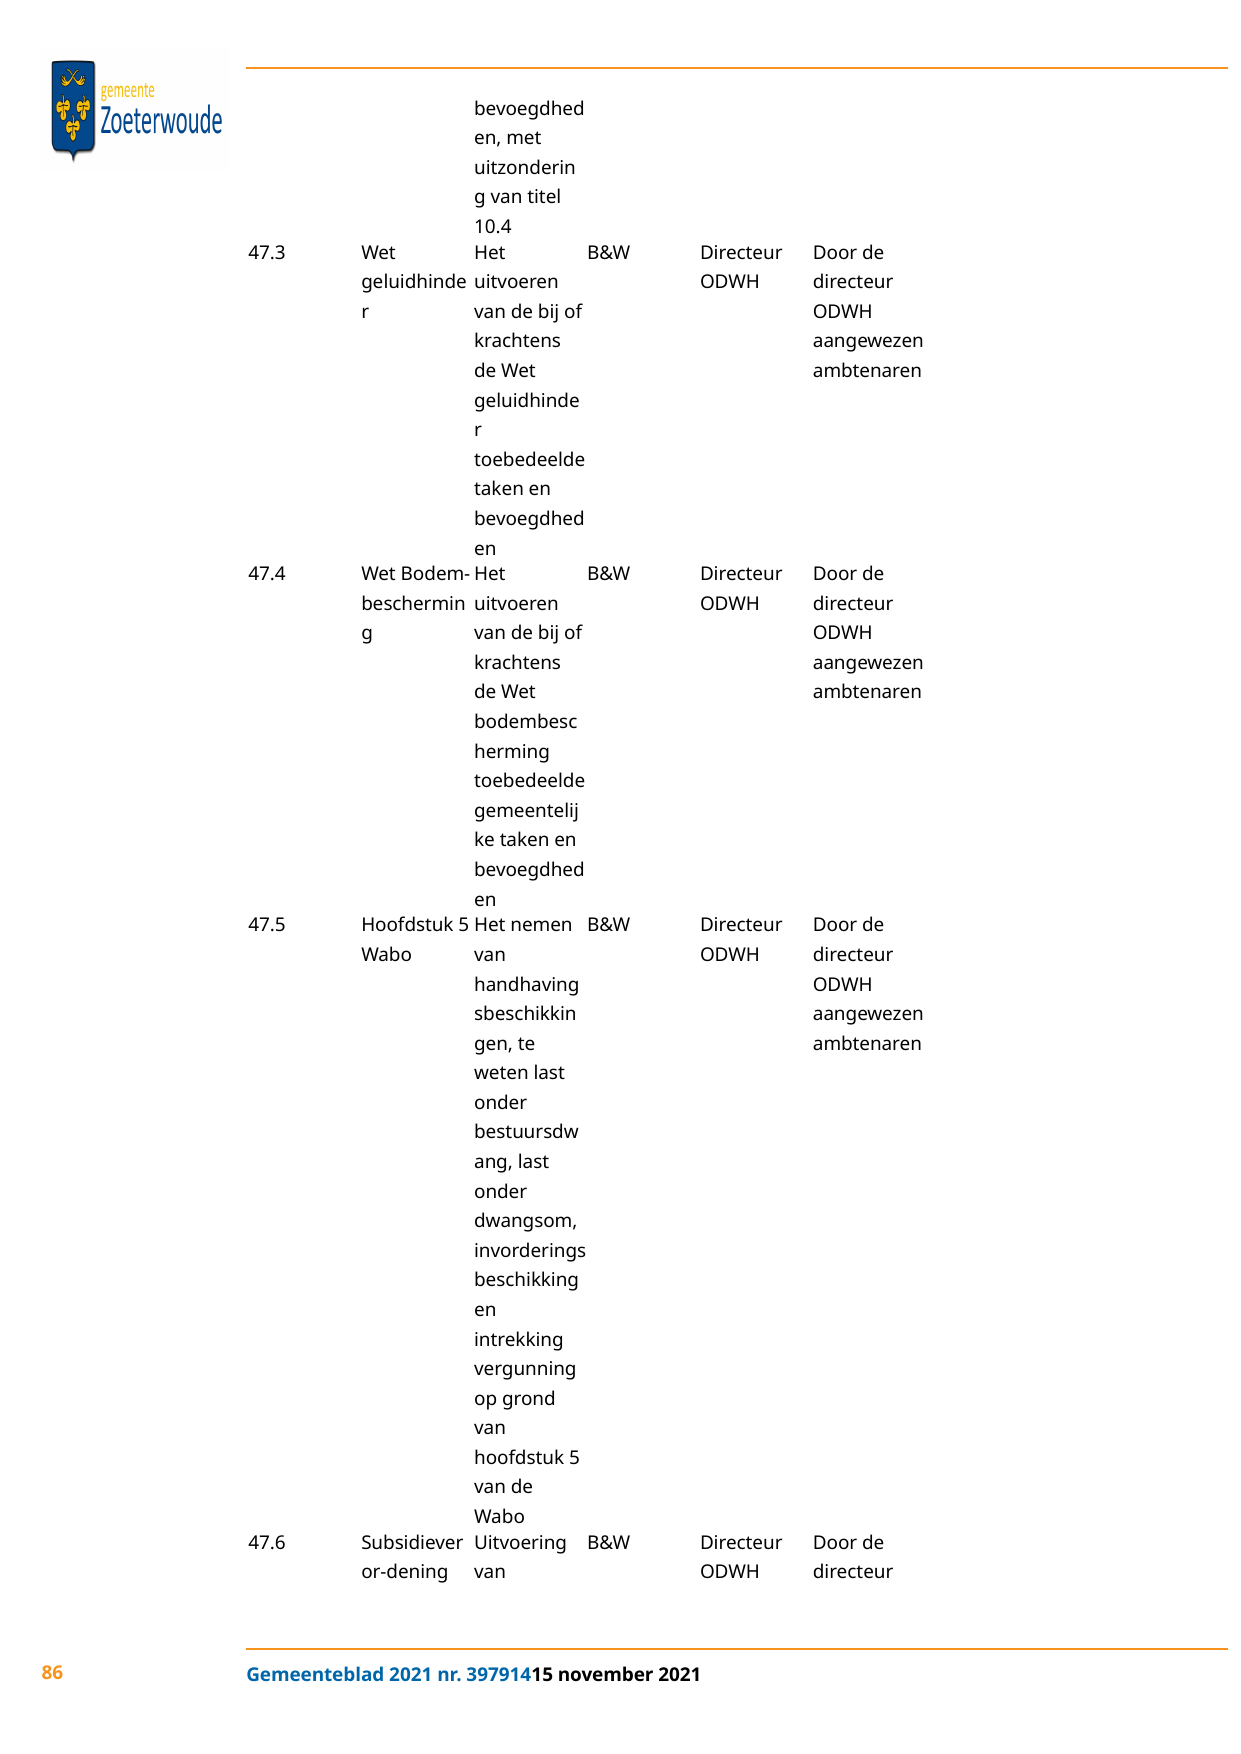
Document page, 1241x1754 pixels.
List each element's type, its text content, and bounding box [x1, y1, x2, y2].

table_cell Hoofdstuk 5 Wabo [361, 912, 474, 1529]
table_cell [248, 95, 361, 239]
table_cell B&W [587, 1529, 700, 1584]
table_cell Het uitvoeren van de bij of krachtens de Wet geluidhinder toebedeelde taken en bevoegdheden [474, 239, 587, 560]
table_cell [926, 1529, 1038, 1584]
table_cell Uitvoering van [474, 1529, 587, 1584]
table_cell 47.3 [248, 239, 361, 560]
table_cell [926, 560, 1038, 912]
table_cell Het nemen van handhavingsbeschikkingen, te weten last onder bestuursdwang, last onder dwangsom, invorderingsbeschikking en intrekking vergunning op grond van hoofdstuk 5 van de Wabo [474, 912, 587, 1529]
table_cell Door de directeur ODWH aangewezen ambtenaren [813, 239, 926, 560]
table_cell B&W [587, 912, 700, 1529]
table_cell B&W [587, 560, 700, 912]
table_cell [926, 239, 1038, 560]
table_cell [1039, 1529, 1152, 1584]
table_cell B&W [587, 239, 700, 560]
table_cell Wet Bodem-bescherming [361, 560, 474, 912]
table_cell bevoegdheden, met uitzondering van titel 10.4 [474, 95, 587, 239]
table_cell Door de directeur ODWH aangewezen ambtenaren [813, 912, 926, 1529]
table_cell 47.5 [248, 912, 361, 1529]
table_cell Directeur ODWH [700, 912, 813, 1529]
table_cell Het uitvoeren van de bij of krachtens de Wet bodembescherming toebedeelde gemeentelijke taken en bevoegdheden [474, 560, 587, 912]
table_cell [926, 912, 1038, 1529]
table_cell Door de directeur [813, 1529, 926, 1584]
table_cell Wet geluidhinder [361, 239, 474, 560]
table_cell Subsidieveror-dening [361, 1529, 474, 1584]
table_cell [1039, 912, 1152, 1529]
table_cell [1039, 239, 1152, 560]
table_cell [926, 95, 1038, 239]
picture [41, 47, 231, 172]
table_cell Directeur ODWH [700, 239, 813, 560]
table_cell [700, 95, 813, 239]
table_cell [1039, 560, 1152, 912]
table_cell [587, 95, 700, 239]
table_cell [361, 95, 474, 239]
table_cell Directeur ODWH [700, 560, 813, 912]
table_cell [1039, 95, 1152, 239]
table_cell Door de directeur ODWH aangewezen ambtenaren [813, 560, 926, 912]
table_cell [813, 95, 926, 239]
table_cell Directeur ODWH [700, 1529, 813, 1584]
table_cell 47.4 [248, 560, 361, 912]
table_cell 47.6 [248, 1529, 361, 1584]
